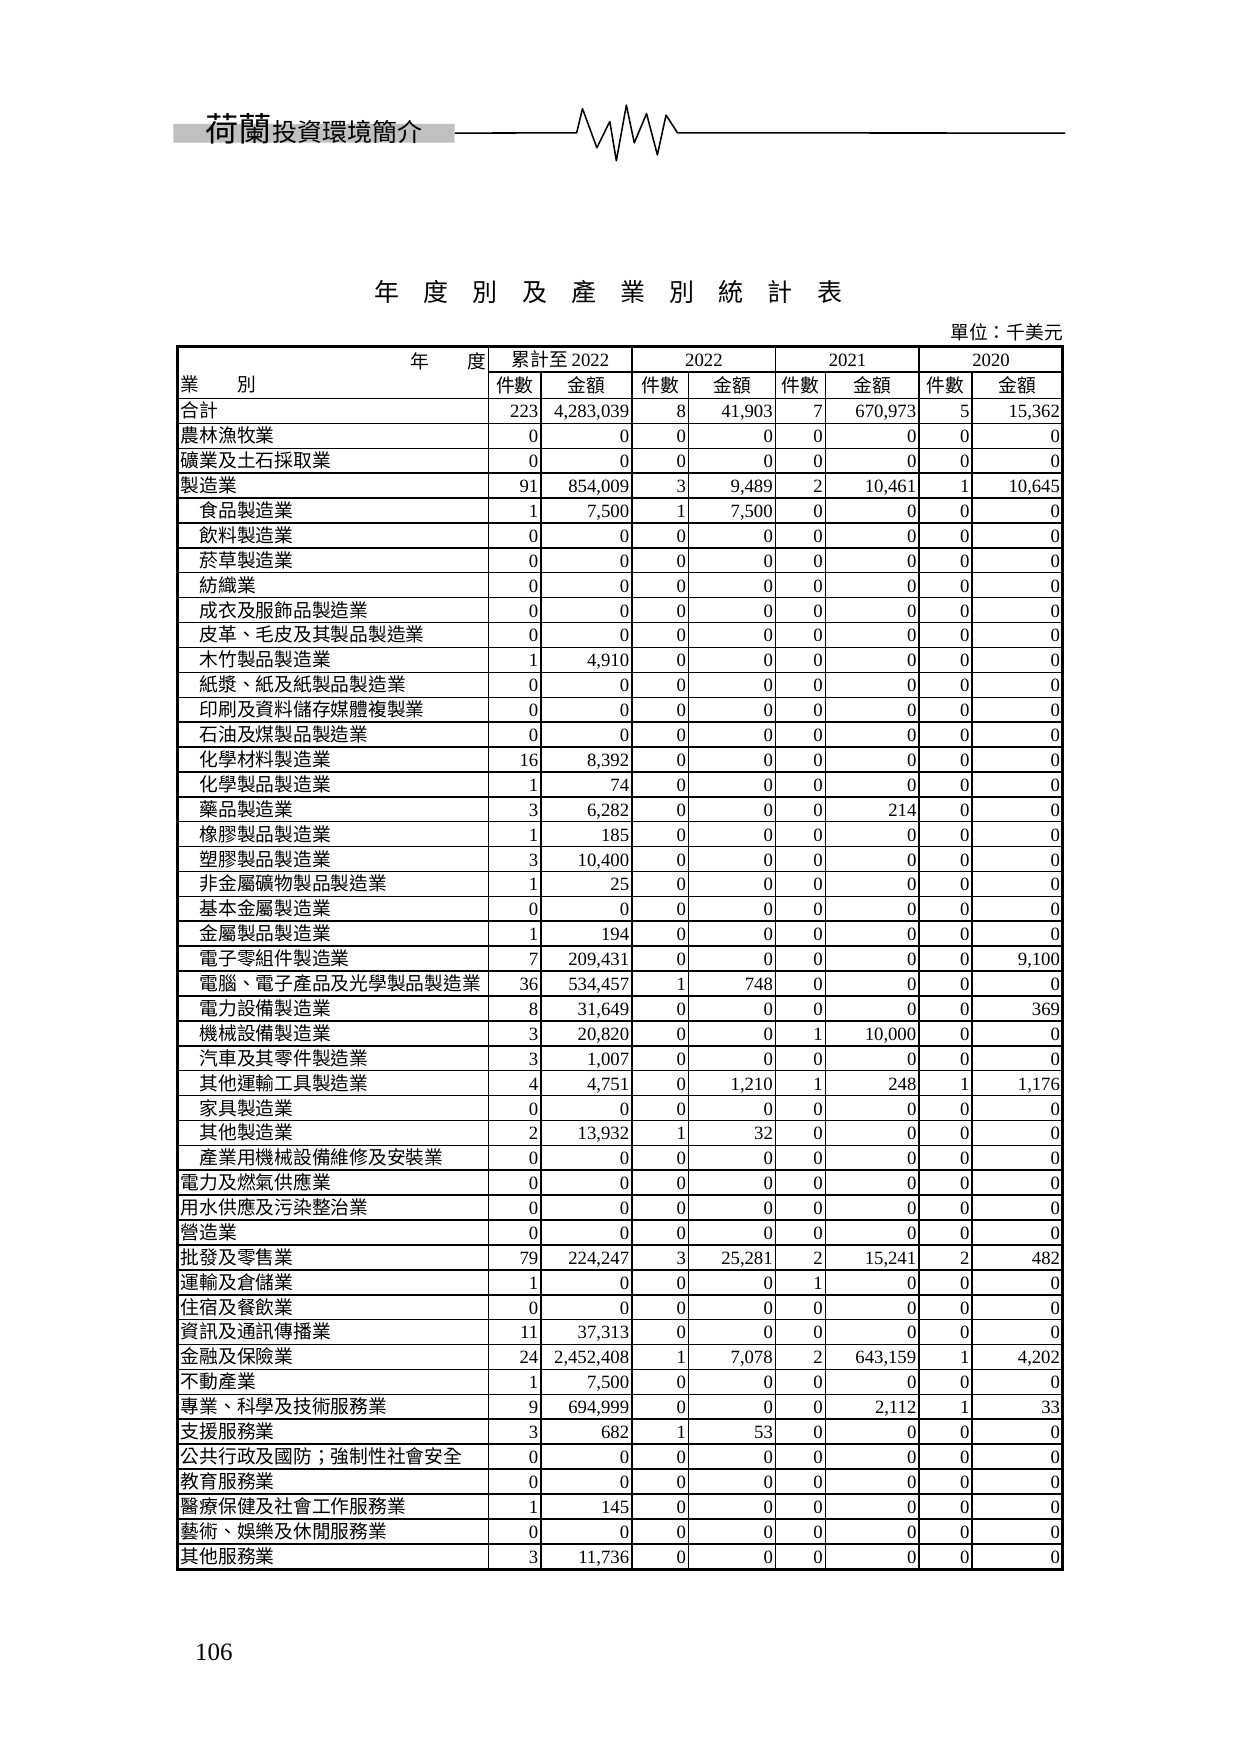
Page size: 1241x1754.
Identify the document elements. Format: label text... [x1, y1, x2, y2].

table_cell 化學製品製造業 [179, 773, 488, 796]
table_cell 0 [973, 1171, 1061, 1194]
table_cell 0 [689, 698, 775, 721]
table_cell 10,000 [826, 1022, 918, 1045]
table_cell 汽車及其零件製造業 [179, 1047, 488, 1070]
table_cell 0 [776, 648, 825, 671]
table_cell 534,457 [542, 972, 631, 995]
table_cell 0 [920, 822, 971, 846]
table_cell 0 [826, 1047, 918, 1070]
table_cell 0 [633, 623, 688, 647]
table_cell 0 [920, 773, 971, 796]
table_cell 0 [776, 798, 825, 821]
table_cell 0 [633, 698, 688, 721]
table_cell 4,751 [542, 1071, 631, 1095]
table_header 2022 [633, 348, 775, 371]
table_cell 1 [489, 922, 540, 945]
table_cell 0 [689, 773, 775, 796]
table_cell 0 [973, 1445, 1061, 1468]
table_cell 0 [920, 1096, 971, 1119]
table_cell 0 [542, 1221, 631, 1244]
table_cell 0 [689, 1271, 775, 1294]
table_cell 0 [633, 822, 688, 846]
table_cell 9,489 [689, 474, 775, 497]
table_cell 0 [776, 1171, 825, 1194]
table_cell 0 [776, 673, 825, 696]
table_cell 0 [973, 1470, 1061, 1493]
table_cell 11 [489, 1320, 540, 1344]
table_cell 1,176 [973, 1071, 1061, 1095]
table_cell 0 [776, 449, 825, 472]
table_cell 0 [776, 1296, 825, 1319]
table_cell 0 [973, 673, 1061, 696]
table_cell 0 [689, 1047, 775, 1070]
table_cell 0 [633, 1370, 688, 1393]
table_cell 0 [920, 798, 971, 821]
table_cell 0 [689, 922, 775, 945]
table_cell 食品製造業 [179, 499, 488, 522]
table_cell 1 [776, 1071, 825, 1095]
table_cell 0 [776, 1196, 825, 1219]
table_cell 0 [689, 1221, 775, 1244]
table_cell 3 [633, 474, 688, 497]
table_cell 菸草製造業 [179, 549, 488, 572]
table_cell 0 [776, 623, 825, 647]
text 年度別及產業別統計表 [178, 264, 1063, 317]
table_cell 0 [633, 723, 688, 746]
table_cell 7,078 [689, 1345, 775, 1368]
table_cell 其他運輸工具製造業 [179, 1071, 488, 1095]
table_cell 4,910 [542, 648, 631, 671]
table_cell 1 [489, 1370, 540, 1393]
table_cell 0 [920, 1196, 971, 1219]
table_cell 10,461 [826, 474, 918, 497]
table_cell 0 [920, 524, 971, 547]
table_cell 0 [633, 1047, 688, 1070]
table_cell 0 [776, 698, 825, 721]
table_cell 0 [973, 872, 1061, 896]
table_cell 其他服務業 [179, 1545, 488, 1568]
table_cell 0 [489, 673, 540, 696]
table_cell 0 [973, 723, 1061, 746]
table_cell 0 [542, 673, 631, 696]
table_cell 15,362 [973, 399, 1061, 422]
table_cell 0 [973, 922, 1061, 945]
table_cell 0 [633, 1071, 688, 1095]
table_cell 0 [776, 773, 825, 796]
table_cell 0 [776, 1445, 825, 1468]
table_cell 0 [489, 424, 540, 447]
table_cell 0 [826, 1271, 918, 1294]
table_cell 皮革、毛皮及其製品製造業 [179, 623, 488, 647]
table_cell 0 [689, 1495, 775, 1518]
table_cell 木竹製品製造業 [179, 648, 488, 671]
table_cell 0 [920, 1146, 971, 1169]
table_cell 643,159 [826, 1345, 918, 1368]
table_cell 件數 [633, 373, 688, 398]
table_cell 金額 [689, 373, 775, 398]
table_cell 0 [542, 698, 631, 721]
table_cell 0 [973, 524, 1061, 547]
table_cell 224,247 [542, 1246, 631, 1269]
table_cell 0 [920, 922, 971, 945]
table_cell 0 [489, 1445, 540, 1468]
table_cell 0 [973, 1320, 1061, 1344]
table_cell 塑膠製品製造業 [179, 847, 488, 871]
table_cell 1 [633, 1121, 688, 1144]
table_cell 0 [973, 549, 1061, 572]
table_cell 非金屬礦物製品製造業 [179, 872, 488, 896]
table_cell 0 [689, 1171, 775, 1194]
table_cell 0 [826, 947, 918, 970]
table_cell 0 [920, 1320, 971, 1344]
table_cell 8,392 [542, 748, 631, 771]
table_cell 2 [776, 474, 825, 497]
table_cell 0 [776, 822, 825, 846]
table_cell 0 [920, 1121, 971, 1144]
table_cell 0 [920, 1047, 971, 1070]
table_cell 0 [826, 524, 918, 547]
table_cell 0 [633, 573, 688, 597]
table_cell 0 [920, 872, 971, 896]
table_cell 0 [826, 748, 918, 771]
table_cell 0 [542, 623, 631, 647]
table_cell 運輸及倉儲業 [179, 1271, 488, 1294]
table_cell 金額 [542, 373, 631, 398]
table_cell 0 [689, 1296, 775, 1319]
table_cell 0 [633, 1096, 688, 1119]
table_cell 0 [489, 1296, 540, 1319]
table_cell 0 [826, 598, 918, 622]
table_cell 0 [689, 1096, 775, 1119]
table_cell 基本金屬製造業 [179, 897, 488, 920]
table_cell 住宿及餐飲業 [179, 1296, 488, 1319]
table_cell 用水供應及污染整治業 [179, 1196, 488, 1219]
table_cell 214 [826, 798, 918, 821]
table_cell 4 [489, 1071, 540, 1095]
table_cell 0 [973, 499, 1061, 522]
table_cell 0 [776, 424, 825, 447]
table_cell 13,932 [542, 1121, 631, 1144]
table_cell 教育服務業 [179, 1470, 488, 1493]
table_cell 1 [920, 1345, 971, 1368]
table_cell 24 [489, 1345, 540, 1368]
table_cell 0 [826, 922, 918, 945]
table_cell 0 [633, 648, 688, 671]
table_cell 0 [633, 1495, 688, 1518]
table_cell 0 [542, 1096, 631, 1119]
table_cell 9,100 [973, 947, 1061, 970]
table_cell 1 [633, 499, 688, 522]
table_cell 0 [633, 947, 688, 970]
table_cell 1 [489, 499, 540, 522]
table_header 2020 [920, 348, 1061, 371]
table_cell 9 [489, 1395, 540, 1418]
table_cell 0 [920, 1420, 971, 1443]
table_cell 0 [776, 1370, 825, 1393]
table_cell 79 [489, 1246, 540, 1269]
table_cell 0 [973, 798, 1061, 821]
table_cell 0 [633, 847, 688, 871]
table_cell 0 [826, 573, 918, 597]
table_cell 0 [489, 549, 540, 572]
table_cell 194 [542, 922, 631, 945]
table_cell 7,500 [542, 1370, 631, 1393]
table_cell 11,736 [542, 1545, 631, 1568]
table_cell 家具製造業 [179, 1096, 488, 1119]
table_cell 0 [633, 449, 688, 472]
table_cell 0 [542, 1296, 631, 1319]
table_cell 醫療保健及社會工作服務業 [179, 1495, 488, 1518]
table_cell 694,999 [542, 1395, 631, 1418]
table_cell 0 [633, 748, 688, 771]
table_cell 8 [633, 399, 688, 422]
table_cell 1 [489, 1495, 540, 1518]
table_cell 5 [920, 399, 971, 422]
table_cell 飲料製造業 [179, 524, 488, 547]
table_cell 化學材料製造業 [179, 748, 488, 771]
table_cell 0 [920, 723, 971, 746]
table_cell 0 [633, 1296, 688, 1319]
table_cell 0 [826, 1320, 918, 1344]
table_cell 0 [920, 1470, 971, 1493]
table_cell 0 [489, 897, 540, 920]
table_cell 0 [542, 897, 631, 920]
table_cell 0 [920, 499, 971, 522]
table_cell 0 [689, 1470, 775, 1493]
table_cell 資訊及通訊傳播業 [179, 1320, 488, 1344]
table_cell 0 [489, 1096, 540, 1119]
table_cell 0 [542, 1271, 631, 1294]
table_cell 0 [689, 623, 775, 647]
table_cell 2 [489, 1121, 540, 1144]
table_cell 0 [826, 698, 918, 721]
table_cell 0 [689, 648, 775, 671]
table_cell 32 [689, 1121, 775, 1144]
table_cell 10,645 [973, 474, 1061, 497]
table_cell 0 [776, 1221, 825, 1244]
table_cell 0 [776, 499, 825, 522]
table_cell 0 [826, 623, 918, 647]
table_cell 0 [920, 947, 971, 970]
table_cell 0 [826, 723, 918, 746]
table_cell 7,500 [689, 499, 775, 522]
table_cell 電腦、電子產品及光學製品製造業 [179, 972, 488, 995]
table_cell 0 [973, 1271, 1061, 1294]
table_cell 1 [489, 1271, 540, 1294]
table_cell 0 [920, 1545, 971, 1568]
table_cell 0 [489, 1221, 540, 1244]
table_cell 0 [689, 1370, 775, 1393]
table_cell 0 [973, 897, 1061, 920]
table_cell 0 [489, 723, 540, 746]
table_cell 營造業 [179, 1221, 488, 1244]
table_cell 農林漁牧業 [179, 424, 488, 447]
table_cell 0 [920, 623, 971, 647]
table_cell 0 [826, 1445, 918, 1468]
table_cell 7,500 [542, 499, 631, 522]
table_cell 0 [776, 947, 825, 970]
table_cell 0 [826, 673, 918, 696]
table_cell 合計 [179, 399, 488, 422]
table_cell 0 [633, 773, 688, 796]
table_cell 0 [776, 573, 825, 597]
table_cell 0 [633, 1445, 688, 1468]
table_cell 0 [689, 598, 775, 622]
table_cell 金額 [826, 373, 918, 398]
table_cell 0 [776, 1047, 825, 1070]
table_cell 2 [776, 1345, 825, 1368]
table_cell 0 [776, 1470, 825, 1493]
table_cell 0 [489, 573, 540, 597]
table_cell 0 [542, 424, 631, 447]
table_cell 0 [489, 1146, 540, 1169]
table_cell 產業用機械設備維修及安裝業 [179, 1146, 488, 1169]
table_cell 0 [973, 972, 1061, 995]
table_cell 0 [973, 773, 1061, 796]
table_cell 0 [920, 1271, 971, 1294]
table_cell 0 [689, 1395, 775, 1418]
table_cell 0 [973, 623, 1061, 647]
table_cell 0 [826, 1495, 918, 1518]
table_cell 2 [920, 1246, 971, 1269]
table_cell 0 [826, 1370, 918, 1393]
table_cell 2 [776, 1246, 825, 1269]
table_cell 0 [826, 1171, 918, 1194]
table_cell 0 [826, 424, 918, 447]
table_cell 0 [542, 524, 631, 547]
table_cell 電力設備製造業 [179, 997, 488, 1020]
table_cell 3 [489, 1420, 540, 1443]
table_cell 紡織業 [179, 573, 488, 597]
table_cell 0 [633, 1545, 688, 1568]
table_cell 0 [542, 1196, 631, 1219]
table_cell 0 [920, 573, 971, 597]
table_cell 0 [973, 1047, 1061, 1070]
table_cell 專業、科學及技術服務業 [179, 1395, 488, 1418]
table_cell 0 [776, 1495, 825, 1518]
table_cell 0 [689, 1320, 775, 1344]
table_cell 0 [973, 847, 1061, 871]
table_cell 0 [776, 972, 825, 995]
table_cell 0 [542, 449, 631, 472]
table_header 年 度 業 別 [179, 348, 488, 398]
table_cell 2,112 [826, 1395, 918, 1418]
table_cell 1,210 [689, 1071, 775, 1095]
table_cell 1 [489, 822, 540, 846]
table_cell 0 [826, 648, 918, 671]
table_cell 0 [826, 997, 918, 1020]
table_cell 3 [489, 1545, 540, 1568]
table_cell 0 [633, 1196, 688, 1219]
table_cell 0 [542, 1470, 631, 1493]
table_cell 橡膠製品製造業 [179, 822, 488, 846]
table_cell 0 [489, 1171, 540, 1194]
table_cell 25 [542, 872, 631, 896]
table_cell 0 [633, 424, 688, 447]
table_cell 0 [973, 1420, 1061, 1443]
table_cell 0 [973, 449, 1061, 472]
table_cell 0 [973, 1022, 1061, 1045]
table_cell 0 [973, 573, 1061, 597]
table_cell 20,820 [542, 1022, 631, 1045]
table_cell 製造業 [179, 474, 488, 497]
table_cell 7 [489, 947, 540, 970]
table_cell 藥品製造業 [179, 798, 488, 821]
table_cell 53 [689, 1420, 775, 1443]
table_cell 0 [633, 1520, 688, 1543]
table_cell 0 [689, 424, 775, 447]
table_cell 223 [489, 399, 540, 422]
table_cell 0 [689, 449, 775, 472]
table_cell 0 [542, 1520, 631, 1543]
table_cell 公共行政及國防；強制性社會安全 [179, 1445, 488, 1468]
table_cell 16 [489, 748, 540, 771]
table_cell 0 [776, 723, 825, 746]
table_cell 0 [776, 1121, 825, 1144]
table_cell 3 [489, 798, 540, 821]
table_cell 0 [633, 1320, 688, 1344]
table_cell 0 [826, 847, 918, 871]
table_cell 0 [542, 1146, 631, 1169]
table_cell 0 [973, 424, 1061, 447]
table_cell 0 [920, 1520, 971, 1543]
table_cell 1 [920, 1395, 971, 1418]
table_cell 0 [689, 872, 775, 896]
table_cell 0 [920, 748, 971, 771]
table_cell 0 [920, 1445, 971, 1468]
table_cell 0 [776, 748, 825, 771]
table_cell 0 [776, 872, 825, 896]
table_cell 145 [542, 1495, 631, 1518]
table_cell 8 [489, 997, 540, 1020]
table_cell 0 [489, 524, 540, 547]
table_cell 0 [489, 449, 540, 472]
table_cell 0 [826, 1420, 918, 1443]
table_cell 0 [920, 698, 971, 721]
table_cell 0 [776, 1545, 825, 1568]
table_cell 0 [826, 1196, 918, 1219]
table_cell 0 [920, 1370, 971, 1393]
table_cell 0 [776, 1320, 825, 1344]
table_cell 0 [542, 1171, 631, 1194]
table_cell 670,973 [826, 399, 918, 422]
table_cell 0 [689, 748, 775, 771]
table_cell 0 [633, 922, 688, 945]
table_cell 0 [633, 673, 688, 696]
table_cell 0 [920, 598, 971, 622]
table_cell 0 [776, 1096, 825, 1119]
table_cell 2,452,408 [542, 1345, 631, 1368]
table_cell 0 [689, 822, 775, 846]
table_cell 1 [920, 1071, 971, 1095]
table_cell 0 [920, 449, 971, 472]
table_cell 4,283,039 [542, 399, 631, 422]
table_cell 0 [920, 424, 971, 447]
table_cell 0 [633, 1221, 688, 1244]
table_cell 電力及燃氣供應業 [179, 1171, 488, 1194]
table_cell 91 [489, 474, 540, 497]
table_cell 1 [920, 474, 971, 497]
table_cell 10,400 [542, 847, 631, 871]
table_cell 0 [689, 798, 775, 821]
table_cell 0 [633, 1271, 688, 1294]
table_cell 0 [689, 1146, 775, 1169]
table_cell 0 [920, 1221, 971, 1244]
table_cell 0 [826, 822, 918, 846]
table_cell 0 [689, 1196, 775, 1219]
table_cell 1 [633, 1345, 688, 1368]
table_cell 0 [920, 897, 971, 920]
table_cell 藝術、娛樂及休閒服務業 [179, 1520, 488, 1543]
table_cell 0 [776, 997, 825, 1020]
table_cell 其他製造業 [179, 1121, 488, 1144]
table_cell 3 [633, 1246, 688, 1269]
table_cell 0 [973, 822, 1061, 846]
table_cell 36 [489, 972, 540, 995]
table_cell 1 [633, 1420, 688, 1443]
table_cell 3 [489, 847, 540, 871]
table_cell 0 [542, 723, 631, 746]
table_cell 0 [489, 598, 540, 622]
table_cell 0 [826, 897, 918, 920]
table_cell 件數 [776, 373, 825, 398]
table_cell 0 [920, 549, 971, 572]
table_cell 33 [973, 1395, 1061, 1418]
table_cell 15,241 [826, 1246, 918, 1269]
table_cell 209,431 [542, 947, 631, 970]
table_cell 0 [542, 1445, 631, 1468]
table_cell 0 [826, 1096, 918, 1119]
table_cell 0 [689, 997, 775, 1020]
table_cell 6,282 [542, 798, 631, 821]
table_cell 0 [920, 847, 971, 871]
table_cell 7 [776, 399, 825, 422]
table_cell 0 [973, 1520, 1061, 1543]
table_cell 石油及煤製品製造業 [179, 723, 488, 746]
table_cell 0 [489, 1520, 540, 1543]
table_cell 0 [776, 847, 825, 871]
table_cell 74 [542, 773, 631, 796]
table_cell 0 [973, 1221, 1061, 1244]
table_cell 金屬製品製造業 [179, 922, 488, 945]
table_cell 0 [776, 1520, 825, 1543]
table_cell 1 [776, 1271, 825, 1294]
table_cell 礦業及土石採取業 [179, 449, 488, 472]
table_cell 0 [689, 847, 775, 871]
table_cell 0 [542, 573, 631, 597]
table_cell 件數 [489, 373, 540, 398]
table_cell 0 [776, 524, 825, 547]
table_cell 0 [826, 773, 918, 796]
table_cell 1 [489, 872, 540, 896]
table_cell 1,007 [542, 1047, 631, 1070]
table_cell 41,903 [689, 399, 775, 422]
table_cell 0 [776, 922, 825, 945]
table_cell 0 [920, 1296, 971, 1319]
table_cell 0 [633, 549, 688, 572]
table_cell 0 [920, 972, 971, 995]
table_cell 紙漿、紙及紙製品製造業 [179, 673, 488, 696]
table_cell 3 [489, 1047, 540, 1070]
table_cell 0 [489, 698, 540, 721]
table_cell 0 [973, 748, 1061, 771]
table_cell 0 [826, 1296, 918, 1319]
table_cell 0 [776, 1146, 825, 1169]
table_cell 0 [633, 598, 688, 622]
table_cell 0 [489, 623, 540, 647]
table_cell 3 [489, 1022, 540, 1045]
table_cell 0 [633, 1022, 688, 1045]
table_cell 748 [689, 972, 775, 995]
table_cell 0 [776, 549, 825, 572]
table_cell 0 [489, 1196, 540, 1219]
table_cell 1 [633, 972, 688, 995]
table_cell 0 [920, 997, 971, 1020]
table_cell 0 [973, 1096, 1061, 1119]
table_cell 0 [689, 673, 775, 696]
table_cell 0 [633, 1395, 688, 1418]
table_cell 0 [689, 1445, 775, 1468]
table_cell 成衣及服飾品製造業 [179, 598, 488, 622]
table_cell 0 [776, 1395, 825, 1418]
table_cell 0 [633, 524, 688, 547]
table_cell 0 [920, 673, 971, 696]
table_cell 0 [633, 1146, 688, 1169]
table_cell 0 [826, 1520, 918, 1543]
table_cell 0 [826, 1545, 918, 1568]
table_cell 854,009 [542, 474, 631, 497]
table_cell 金融及保險業 [179, 1345, 488, 1368]
table_cell 0 [973, 648, 1061, 671]
table_header 累計至2022 [489, 348, 631, 371]
table_cell 電子零組件製造業 [179, 947, 488, 970]
table_cell 0 [973, 698, 1061, 721]
table_cell 4,202 [973, 1345, 1061, 1368]
table_cell 0 [973, 1495, 1061, 1518]
table_cell 0 [689, 1022, 775, 1045]
table_cell 0 [689, 1545, 775, 1568]
table_cell 0 [542, 549, 631, 572]
table_cell 0 [826, 872, 918, 896]
table_cell 0 [633, 872, 688, 896]
table_cell 0 [826, 1121, 918, 1144]
table_cell 0 [920, 1171, 971, 1194]
table_cell 印刷及資料儲存媒體複製業 [179, 698, 488, 721]
table_cell 件數 [920, 373, 971, 398]
table_cell 0 [489, 1470, 540, 1493]
table_cell 批發及零售業 [179, 1246, 488, 1269]
table_cell 0 [920, 648, 971, 671]
table_cell 0 [776, 598, 825, 622]
table_cell 25,281 [689, 1246, 775, 1269]
table_cell 682 [542, 1420, 631, 1443]
table_cell 0 [689, 549, 775, 572]
table_cell 0 [826, 1221, 918, 1244]
table_cell 0 [689, 1520, 775, 1543]
table_cell 1 [776, 1022, 825, 1045]
table_cell 0 [826, 499, 918, 522]
table_cell 0 [689, 723, 775, 746]
table_cell 0 [826, 1470, 918, 1493]
table_cell 0 [542, 598, 631, 622]
table_cell 0 [689, 947, 775, 970]
table_cell 369 [973, 997, 1061, 1020]
table_cell 1 [489, 773, 540, 796]
table_cell 不動產業 [179, 1370, 488, 1393]
table_cell 0 [633, 798, 688, 821]
table_cell 0 [689, 573, 775, 597]
table_cell 0 [973, 1196, 1061, 1219]
table_cell 0 [826, 449, 918, 472]
table_cell 0 [633, 997, 688, 1020]
table_cell 0 [973, 1296, 1061, 1319]
table_cell 金額 [973, 373, 1061, 398]
table_cell 0 [973, 1146, 1061, 1169]
table_cell 482 [973, 1246, 1061, 1269]
table_cell 0 [920, 1022, 971, 1045]
table_cell 機械設備製造業 [179, 1022, 488, 1045]
table_cell 0 [633, 1470, 688, 1493]
table_cell 0 [689, 897, 775, 920]
table_cell 0 [973, 1121, 1061, 1144]
text 單位：千美元 [178, 317, 1063, 345]
table_cell 0 [689, 524, 775, 547]
table_cell 0 [776, 897, 825, 920]
table_cell 0 [826, 972, 918, 995]
table_cell 1 [489, 648, 540, 671]
table_cell 37,313 [542, 1320, 631, 1344]
table_cell 0 [776, 1420, 825, 1443]
table_header 2021 [776, 348, 918, 371]
table_cell 0 [973, 1545, 1061, 1568]
table_cell 0 [826, 1146, 918, 1169]
table_cell 0 [973, 598, 1061, 622]
table_cell 248 [826, 1071, 918, 1095]
table_cell 185 [542, 822, 631, 846]
table_cell 31,649 [542, 997, 631, 1020]
table_cell 支援服務業 [179, 1420, 488, 1443]
table_cell 0 [633, 897, 688, 920]
table_cell 0 [973, 1370, 1061, 1393]
table_cell 0 [633, 1171, 688, 1194]
table_cell 0 [826, 549, 918, 572]
table_cell 0 [920, 1495, 971, 1518]
